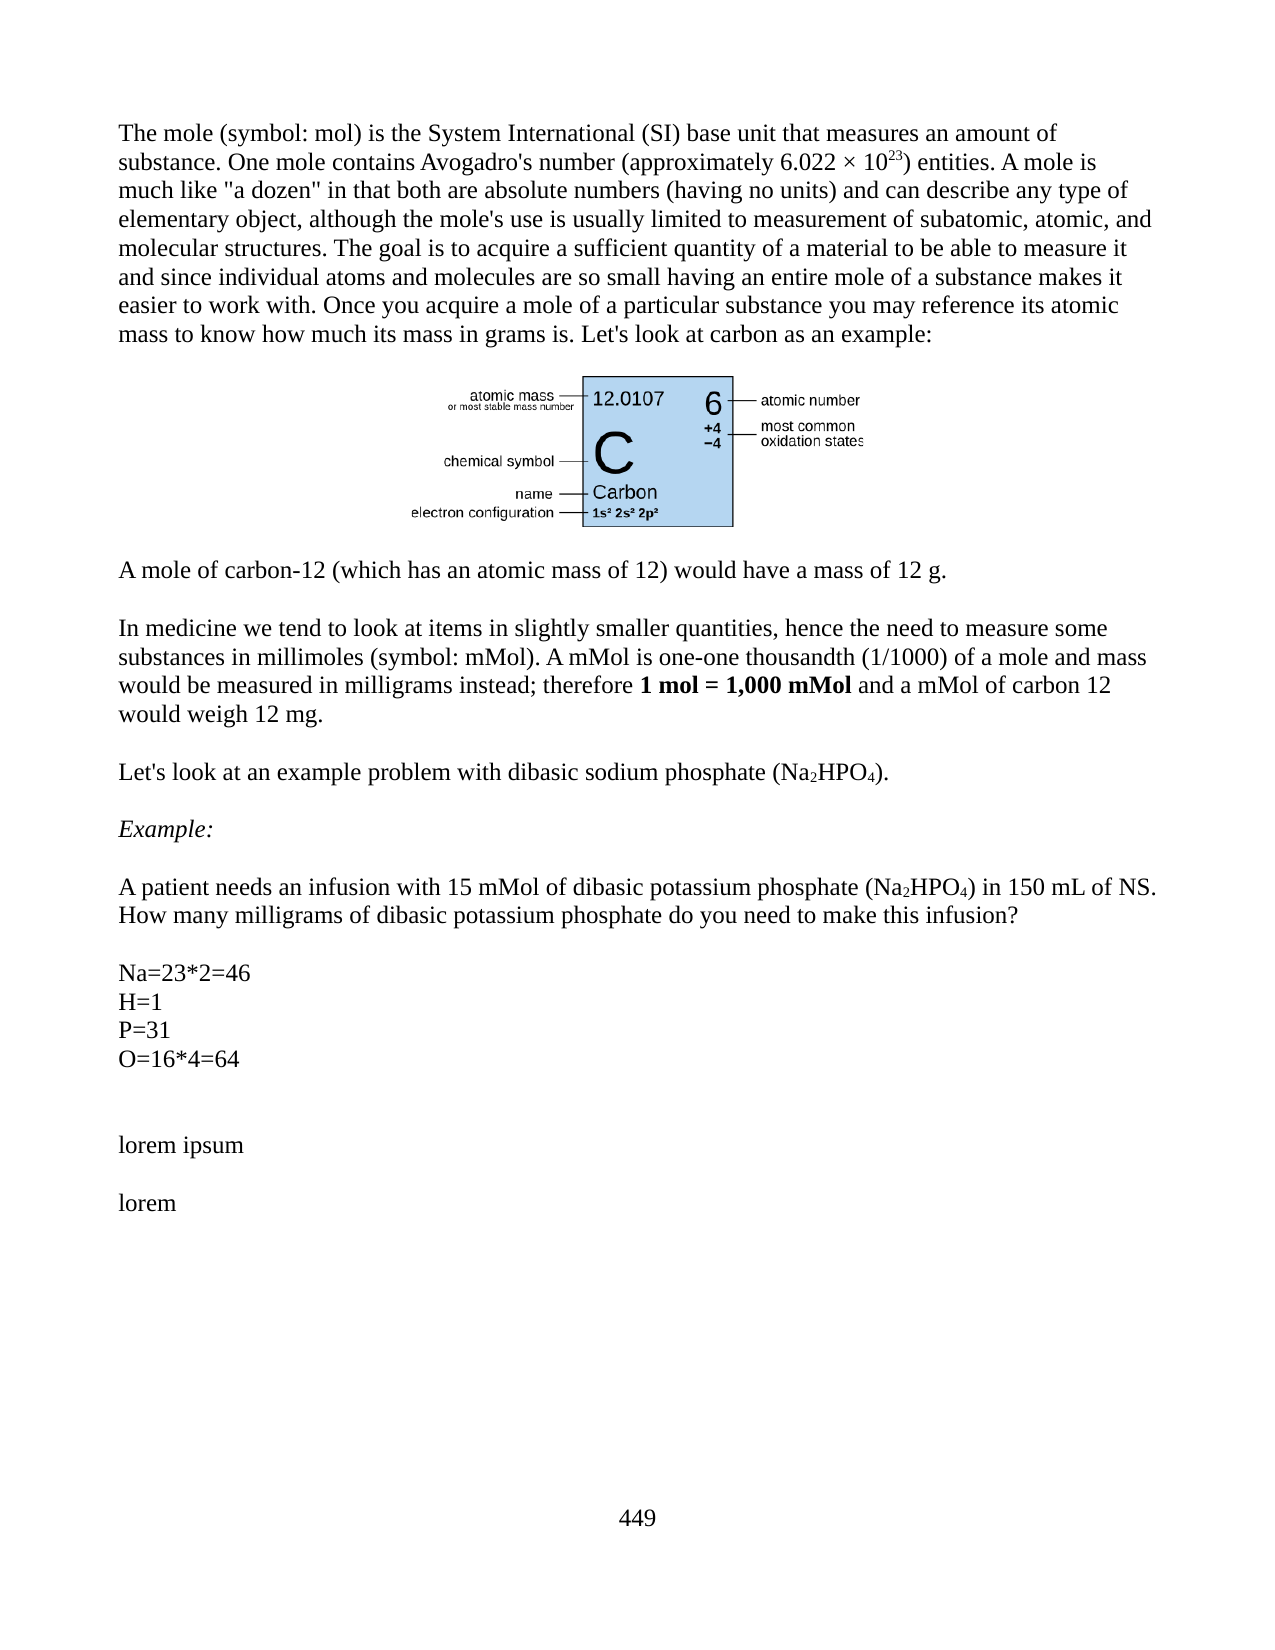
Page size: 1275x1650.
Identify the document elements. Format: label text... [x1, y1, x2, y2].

text A mole of carbon-12 (which has an atomic mass of 12) would have a mass of 12 g. [118, 556, 1157, 584]
text A patient needs an infusion with 15 mMol of dibasic potassium phosphate (Na2HPO4) in 150 mL of NS. How many milligrams of dibasic potassium phosphate do you need to make this infusion? [118, 872, 1157, 929]
text O=16*4=64 [118, 1044, 1157, 1073]
text In medicine we tend to look at items in slightly smaller quantities, hence the need to measure some substances in millimoles (symbol: mMol). A mMol is one-one thousandth (1/1000) of a mole and mass would be measured in milligrams instead; therefore 1 mol = 1,000 mMol and a mMol of carbon 12 would weigh 12 mg. [118, 613, 1157, 728]
text Na=23*2=46 [118, 958, 1157, 987]
text H=1 [118, 987, 1157, 1016]
text Let's look at an example problem with dibasic sodium phosphate (Na2HPO4). [118, 757, 1157, 786]
text lorem [118, 1188, 1157, 1217]
text Example: [118, 814, 1157, 843]
text lorem ipsum [118, 1131, 1157, 1159]
text The mole (symbol: mol) is the System International (SI) base unit that measures an amount of substance. One mole contains Avogadro's number (approximately 6.022 × 1023) entities. A mole is much like "a dozen" in that both are absolute numbers (having no units) and can describe any type of elementary object, although the mole's use is usually limited to measurement of subatomic, atomic, and molecular structures. The goal is to acquire a sufficient quantity of a material to be able to measure it and since individual atoms and molecules are so small having an entire mole of a substance makes it easier to work with. Once you acquire a mole of a particular substance you may reference its atomic mass to know how much its mass in grams is. Let's look at carbon as an example: [118, 118, 1157, 348]
picture [411, 376, 864, 527]
text P=31 [118, 1016, 1157, 1044]
